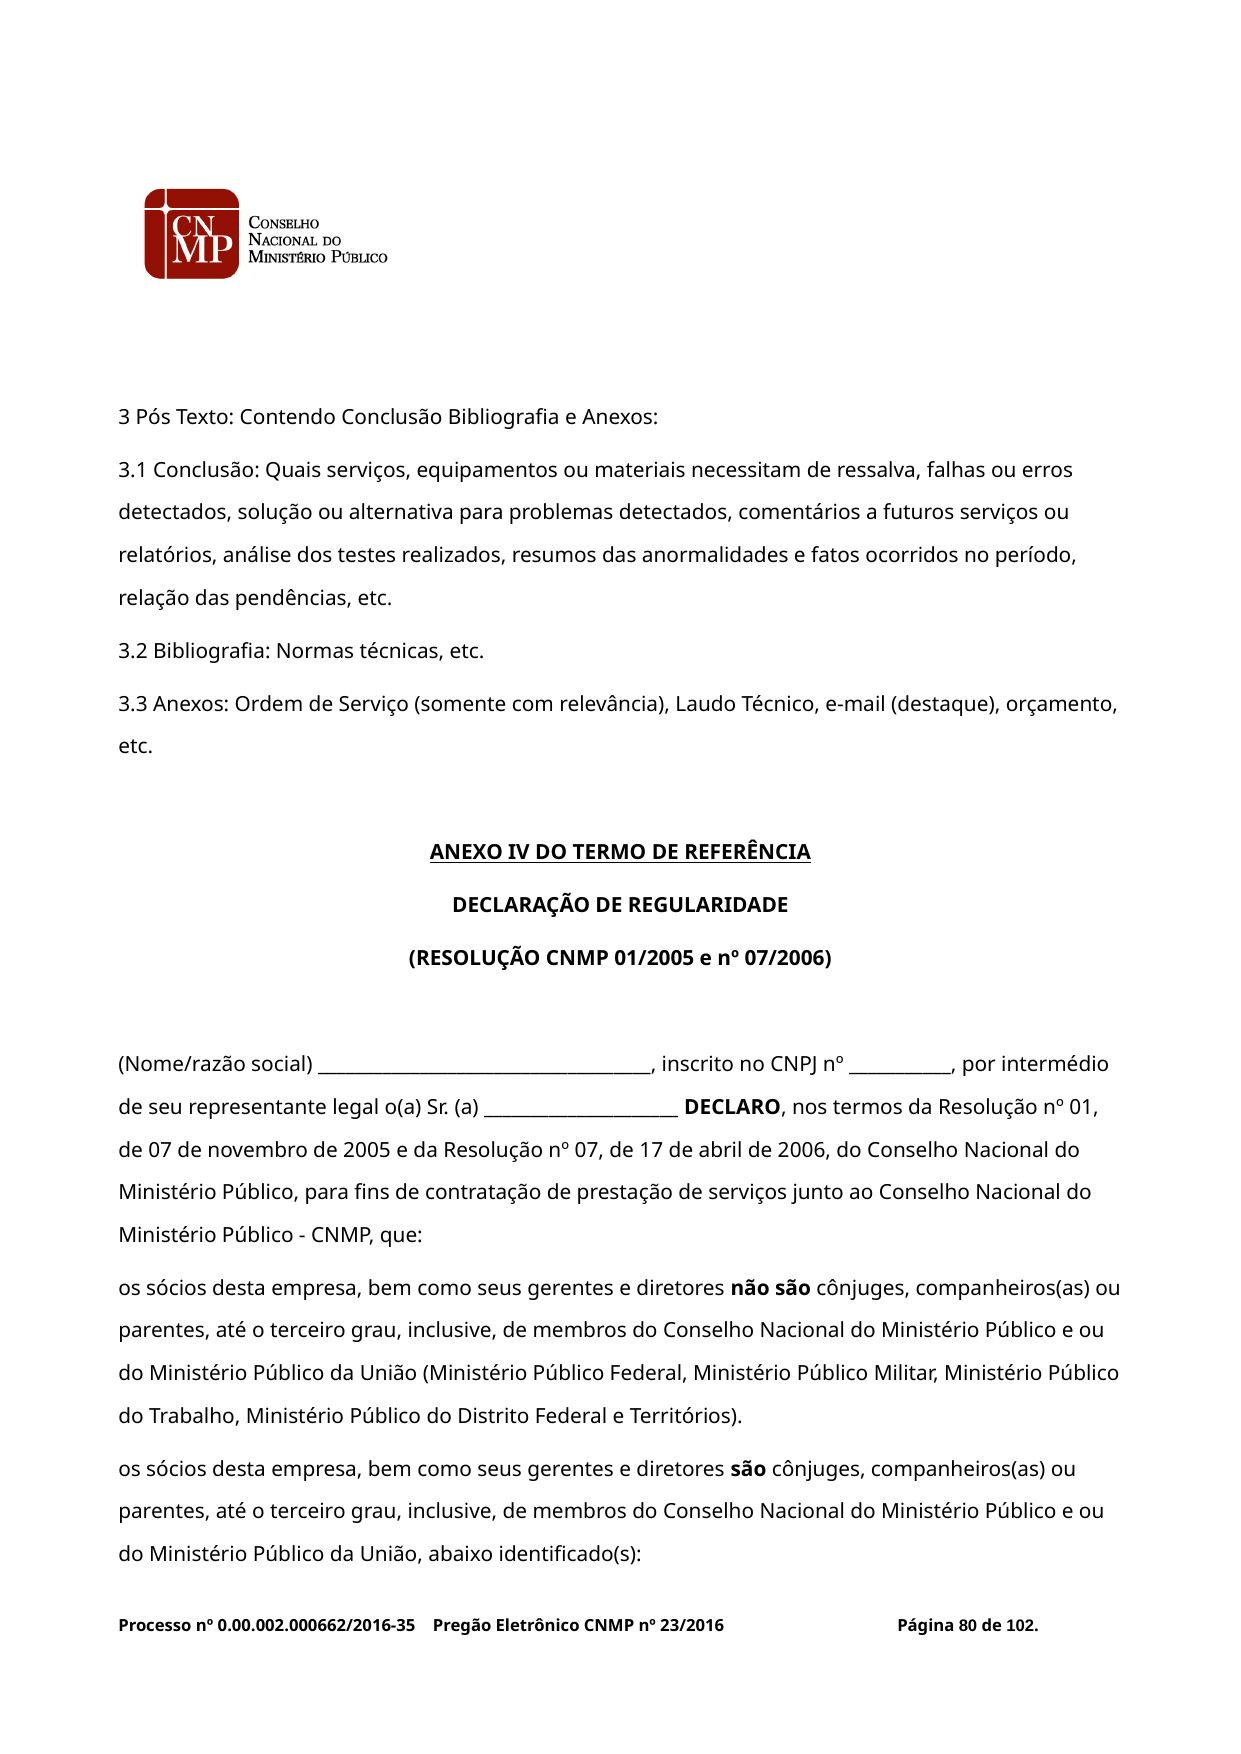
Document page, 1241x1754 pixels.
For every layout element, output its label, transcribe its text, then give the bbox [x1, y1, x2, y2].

text ANEXO IV DO TERMO DE REFERÊNCIA [118, 837, 1122, 866]
text os sócios desta empresa, bem como seus gerentes e diretores são cônjuges, companheiros(as) ou parentes, até o terceiro grau, inclusive, de membros do Conselho Nacional do Ministério Público e ou do Ministério Público da União, abaixo identificado(s): [118, 1454, 1122, 1567]
text DECLARAÇÃO DE REGULARIDADE [118, 890, 1122, 919]
text (Nome/razão social) ____________________________________, inscrito no CNPJ nº ___________, por intermédio de seu representante legal o(a) Sr. (a) _____________________ DECLARO, nos termos da Resolução nº 01, de 07 de novembro de 2005 e da Resolução nº 07, de 17 de abril de 2006, do Conselho Nacional do Ministério Público, para fins de contratação de prestação de serviços junto ao Conselho Nacional do Ministério Público - CNMP, que: [118, 1049, 1122, 1248]
text 3.2 Bibliografia: Normas técnicas, etc. [118, 636, 1122, 664]
picture [128, 175, 398, 293]
text 3.3 Anexos: Ordem de Serviço (somente com relevância), Laudo Técnico, e-mail (destaque), orçamento, etc. [118, 689, 1122, 760]
text os sócios desta empresa, bem como seus gerentes e diretores não são cônjuges, companheiros(as) ou parentes, até o terceiro grau, inclusive, de membros do Conselho Nacional do Ministério Público e ou do Ministério Público da União (Ministério Público Federal, Ministério Público Militar, Ministério Público do Trabalho, Ministério Público do Distrito Federal e Territórios). [118, 1273, 1124, 1429]
text 3.1 Conclusão: Quais serviços, equipamentos ou materiais necessitam de ressalva, falhas ou erros detectados, solução ou alternativa para problemas detectados, comentários a futuros serviços ou relatórios, análise dos testes realizados, resumos das anormalidades e fatos ocorridos no período, relação das pendências, etc. [118, 455, 1122, 611]
text 3 Pós Texto: Contendo Conclusão Bibliografia e Anexos: [118, 402, 1122, 430]
text (RESOLUÇÃO CNMP 01/2005 e nº 07/2006) [118, 943, 1122, 972]
